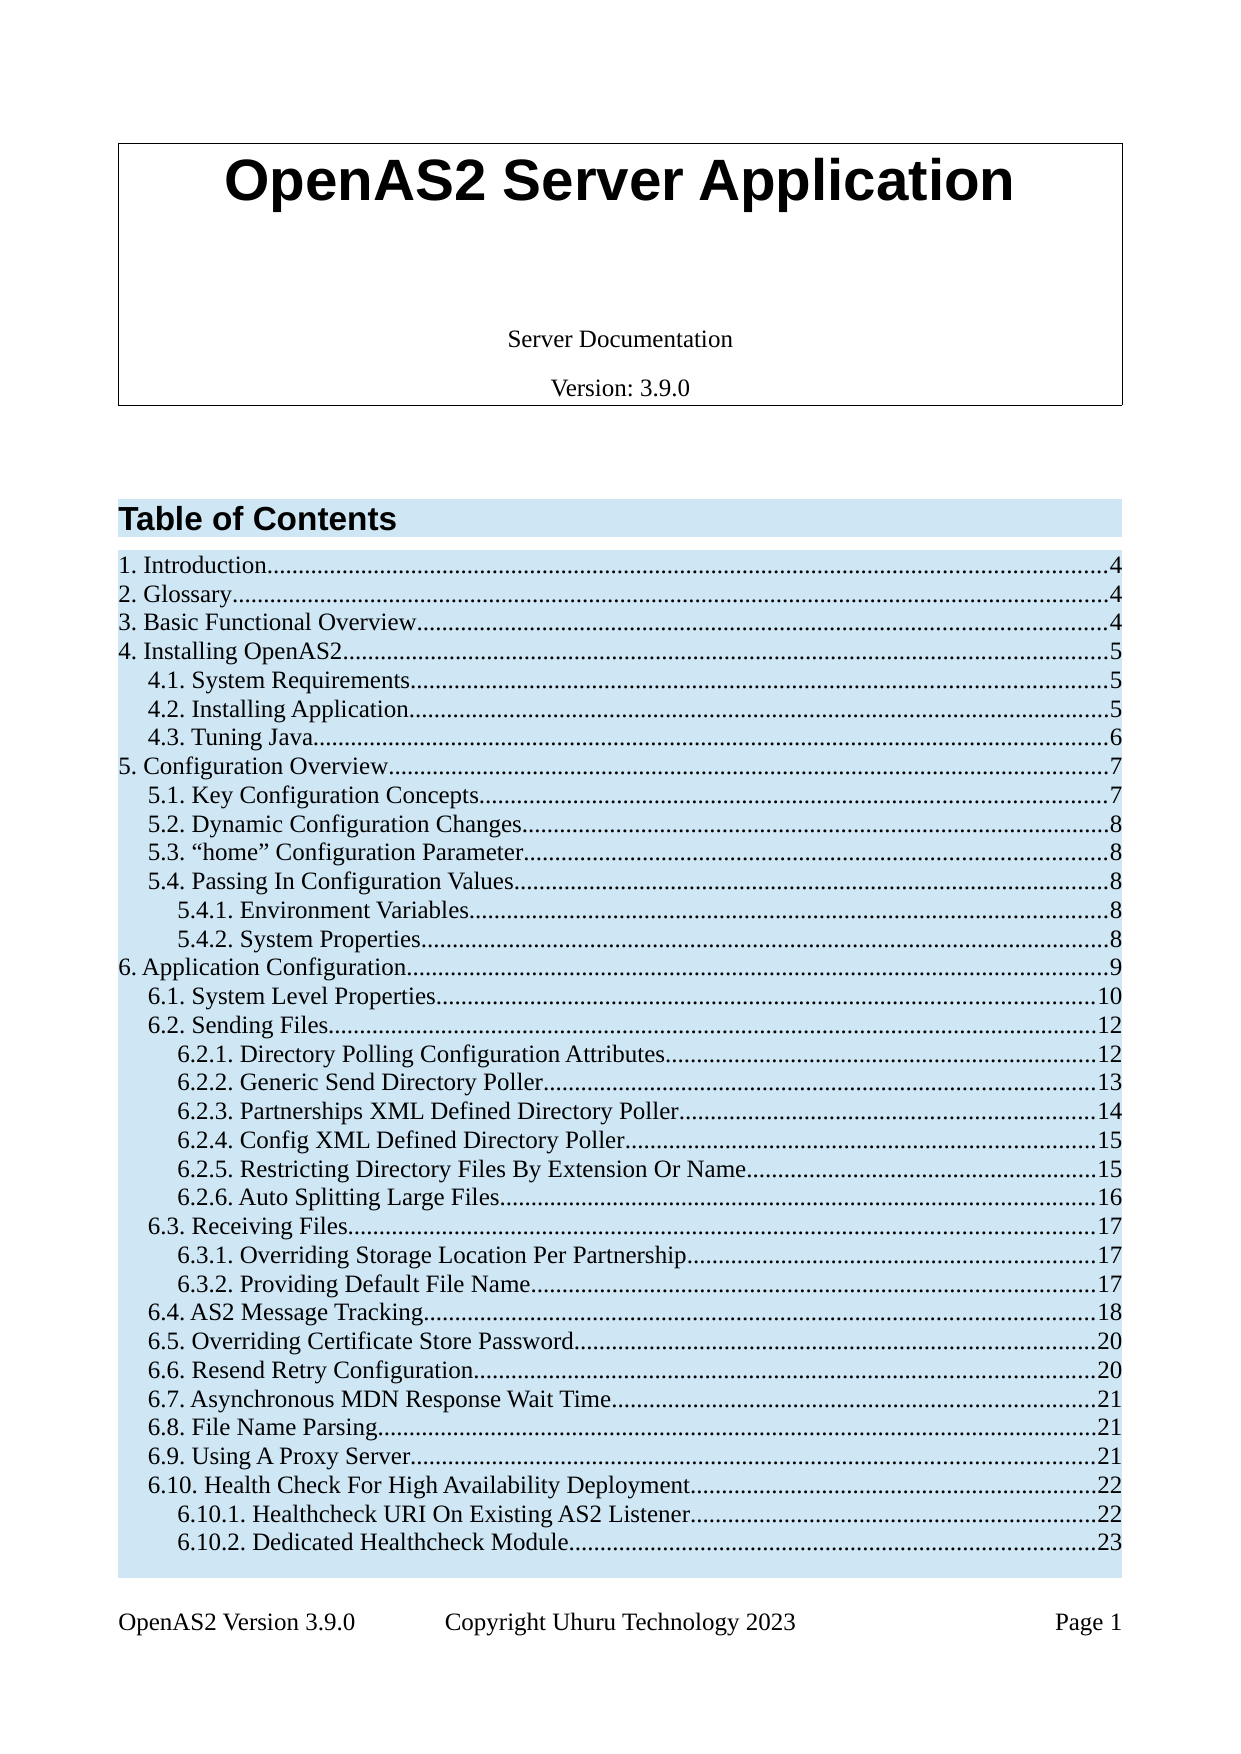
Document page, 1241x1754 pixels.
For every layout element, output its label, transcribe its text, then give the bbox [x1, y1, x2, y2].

text 6.9. Using A Proxy Server 21 [148, 1441, 1122, 1470]
text 4.1. System Requirements 5 [148, 665, 1122, 694]
text 4.2. Installing Application 5 [148, 694, 1122, 722]
text 5.4. Passing In Configuration Values 8 [148, 866, 1122, 895]
text 6.2.5. Restricting Directory Files By Extension Or Name 15 [177, 1154, 1122, 1182]
text 5.3. “home” Configuration Parameter 8 [148, 837, 1122, 866]
text 6.2.3. Partnerships XML Defined Directory Poller 14 [177, 1096, 1122, 1125]
text 6.10.2. Dedicated Healthcheck Module 23 [177, 1527, 1122, 1556]
text 6.2.6. Auto Splitting Large Files 16 [177, 1182, 1122, 1211]
text 6.2. Sending Files 12 [148, 1010, 1122, 1039]
text Version: 3.9.0 [119, 370, 1122, 405]
text 6.10. Health Check For High Availability Deployment 22 [148, 1470, 1122, 1499]
text 5.4.2. System Properties 8 [177, 924, 1122, 952]
text 4. Installing OpenAS2 5 [118, 636, 1122, 665]
text 6.2.2. Generic Send Directory Poller 13 [177, 1067, 1122, 1096]
text Server Documentation [119, 321, 1122, 353]
text 6. Application Configuration 9 [118, 952, 1122, 981]
text 6.3. Receiving Files 17 [148, 1211, 1122, 1240]
text 6.3.1. Overriding Storage Location Per Partnership 17 [177, 1240, 1122, 1269]
text 6.8. File Name Parsing 21 [148, 1412, 1122, 1441]
text 6.4. AS2 Message Tracking 18 [148, 1297, 1122, 1326]
text 6.2.1. Directory Polling Configuration Attributes 12 [177, 1039, 1122, 1067]
text 5. Configuration Overview 7 [118, 751, 1122, 780]
text 3. Basic Functional Overview 4 [118, 607, 1122, 636]
text 6.3.2. Providing Default File Name 17 [177, 1269, 1122, 1297]
text 1. Introduction 4 [118, 550, 1122, 579]
text 5.1. Key Configuration Concepts 7 [148, 780, 1122, 809]
text 5.4.1. Environment Variables 8 [177, 895, 1122, 924]
text 2. Glossary 4 [118, 579, 1122, 607]
title OpenAS2 Server Application [119, 144, 1122, 213]
text 6.2.4. Config XML Defined Directory Poller 15 [177, 1125, 1122, 1154]
text 6.1. System Level Properties 10 [148, 981, 1122, 1010]
text 6.7. Asynchronous MDN Response Wait Time 21 [148, 1384, 1122, 1412]
text 4.3. Tuning Java 6 [148, 722, 1122, 751]
text 6.10.1. Healthcheck URI On Existing AS2 Listener 22 [177, 1499, 1122, 1527]
text 6.6. Resend Retry Configuration 20 [148, 1355, 1122, 1384]
text 5.2. Dynamic Configuration Changes 8 [148, 809, 1122, 837]
text 6.5. Overriding Certificate Store Password 20 [148, 1326, 1122, 1355]
subtitle Table of Contents [118, 499, 1122, 537]
